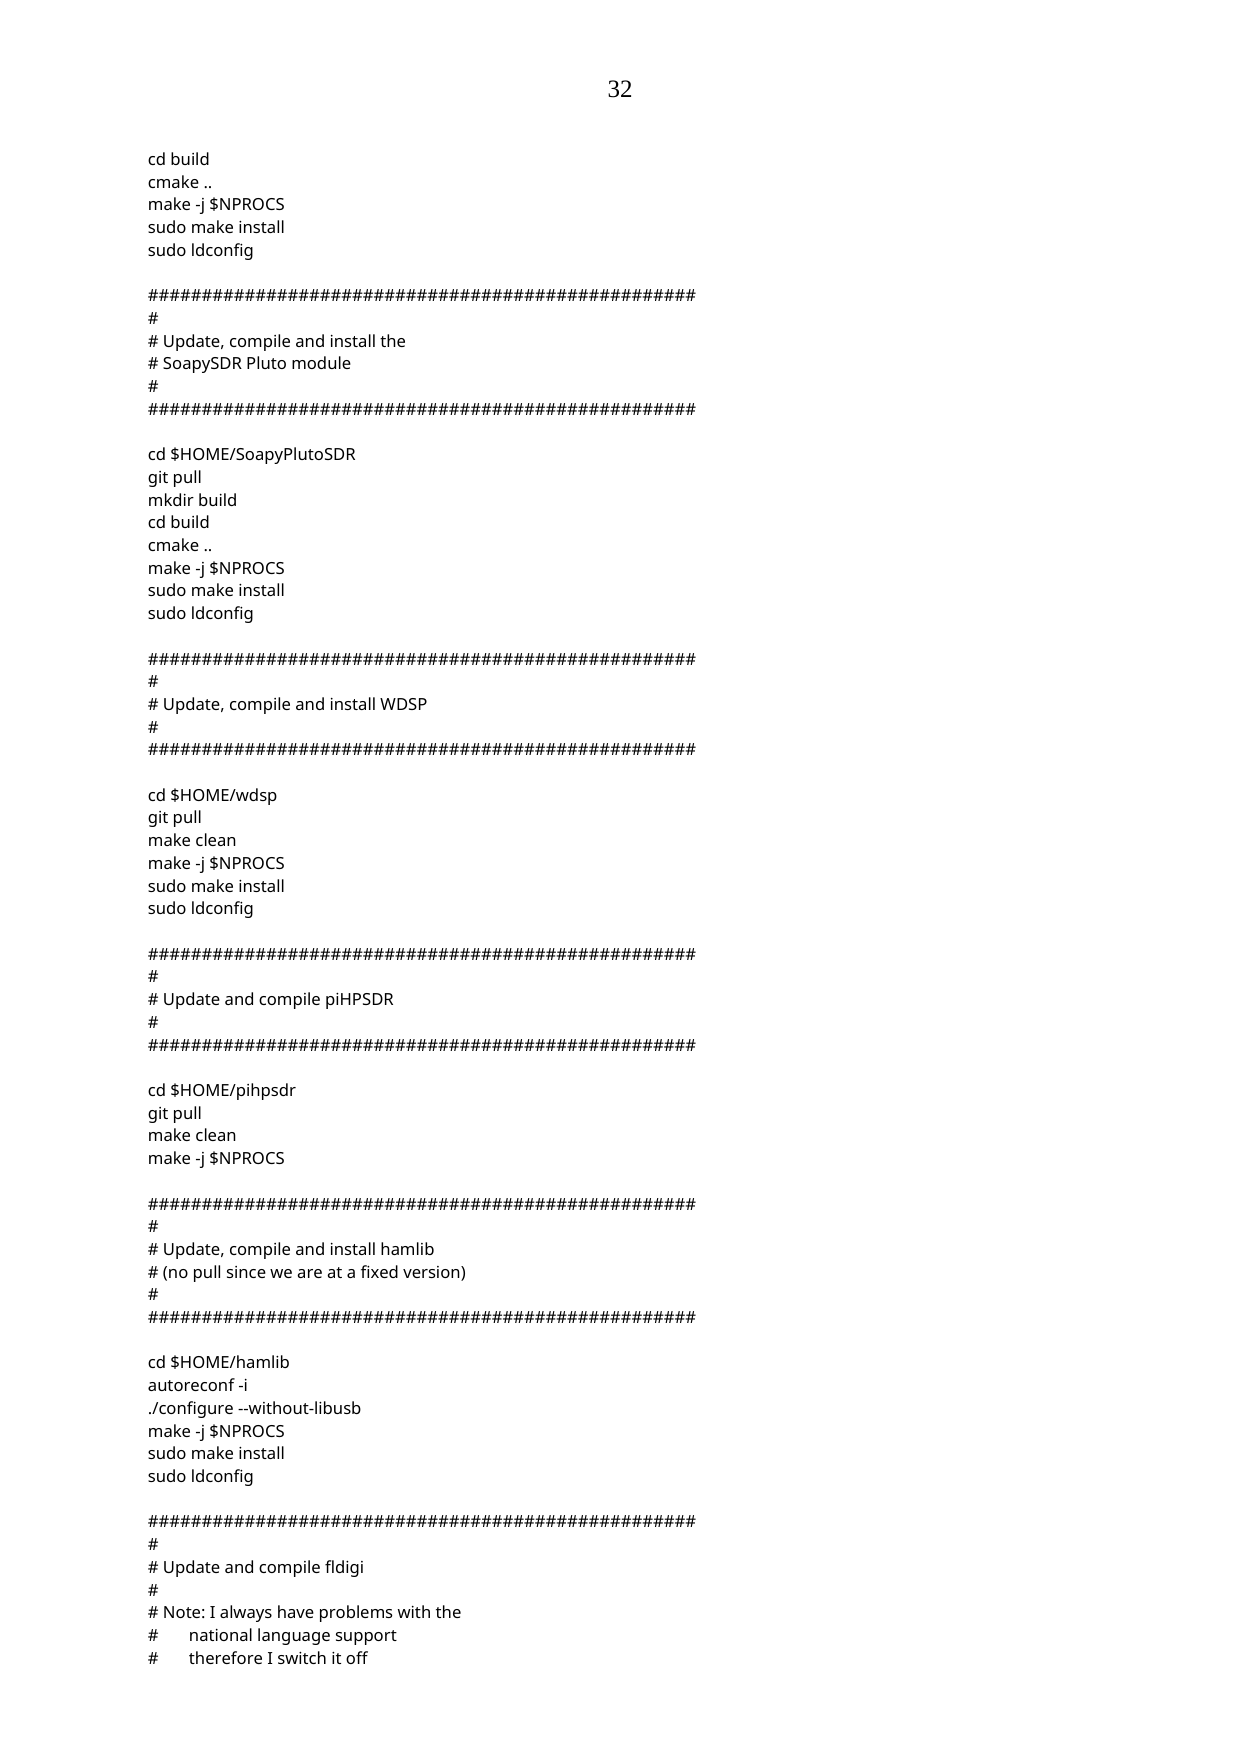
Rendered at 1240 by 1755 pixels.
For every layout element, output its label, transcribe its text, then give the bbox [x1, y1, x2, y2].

text # therefore I switch it off [148, 1646, 1092, 1669]
text sudo ldconfig [148, 238, 1092, 261]
text sudo make install [148, 216, 1092, 238]
text # Update, compile and install the [148, 329, 1092, 352]
text make -j $NPROCS [148, 193, 1092, 216]
text cd $HOME/wdsp [148, 783, 1092, 806]
text # national language support [148, 1624, 1092, 1646]
text autoreconf -i [148, 1374, 1092, 1397]
text sudo ldconfig [148, 602, 1092, 624]
text # [148, 1578, 1092, 1601]
text # Note: I always have problems with the [148, 1601, 1092, 1624]
text ./configure --without-libusb [148, 1397, 1092, 1419]
text make -j $NPROCS [148, 1419, 1092, 1442]
text # Update, compile and install hamlib [148, 1238, 1092, 1260]
text # SoapySDR Pluto module [148, 352, 1092, 375]
text mkdir build [148, 488, 1092, 511]
text make -j $NPROCS [148, 1147, 1092, 1169]
text sudo make install [148, 579, 1092, 602]
text # [148, 1215, 1092, 1238]
text ################################################### [148, 942, 1092, 965]
text ################################################### [148, 647, 1092, 670]
text # Update and compile piHPSDR [148, 988, 1092, 1011]
text ################################################### [148, 1306, 1092, 1328]
text # Update and compile fldigi [148, 1556, 1092, 1578]
text ################################################### [148, 1192, 1092, 1215]
text # [148, 375, 1092, 397]
text ################################################### [148, 1033, 1092, 1056]
text # [148, 715, 1092, 738]
text cmake .. [148, 170, 1092, 193]
text sudo make install [148, 1442, 1092, 1465]
text cd $HOME/hamlib [148, 1351, 1092, 1374]
text # (no pull since we are at a fixed version) [148, 1260, 1092, 1283]
text # [148, 1011, 1092, 1033]
text # [148, 307, 1092, 329]
text git pull [148, 1101, 1092, 1124]
text # [148, 1283, 1092, 1306]
text # [148, 670, 1092, 693]
text git pull [148, 466, 1092, 488]
text # [148, 1533, 1092, 1556]
text ################################################### [148, 397, 1092, 420]
text make clean [148, 829, 1092, 852]
text make -j $NPROCS [148, 556, 1092, 579]
text cd build [148, 511, 1092, 534]
text ################################################### [148, 1510, 1092, 1533]
text cd $HOME/pihpsdr [148, 1079, 1092, 1101]
text cd $HOME/SoapyPlutoSDR [148, 443, 1092, 466]
text # Update, compile and install WDSP [148, 693, 1092, 715]
text make clean [148, 1124, 1092, 1147]
text # [148, 965, 1092, 988]
text sudo ldconfig [148, 897, 1092, 920]
text git pull [148, 806, 1092, 829]
text sudo make install [148, 874, 1092, 897]
text cmake .. [148, 534, 1092, 556]
text ################################################### [148, 284, 1092, 307]
text cd build [148, 148, 1092, 170]
text sudo ldconfig [148, 1465, 1092, 1487]
text make -j $NPROCS [148, 852, 1092, 874]
text ################################################### [148, 738, 1092, 761]
